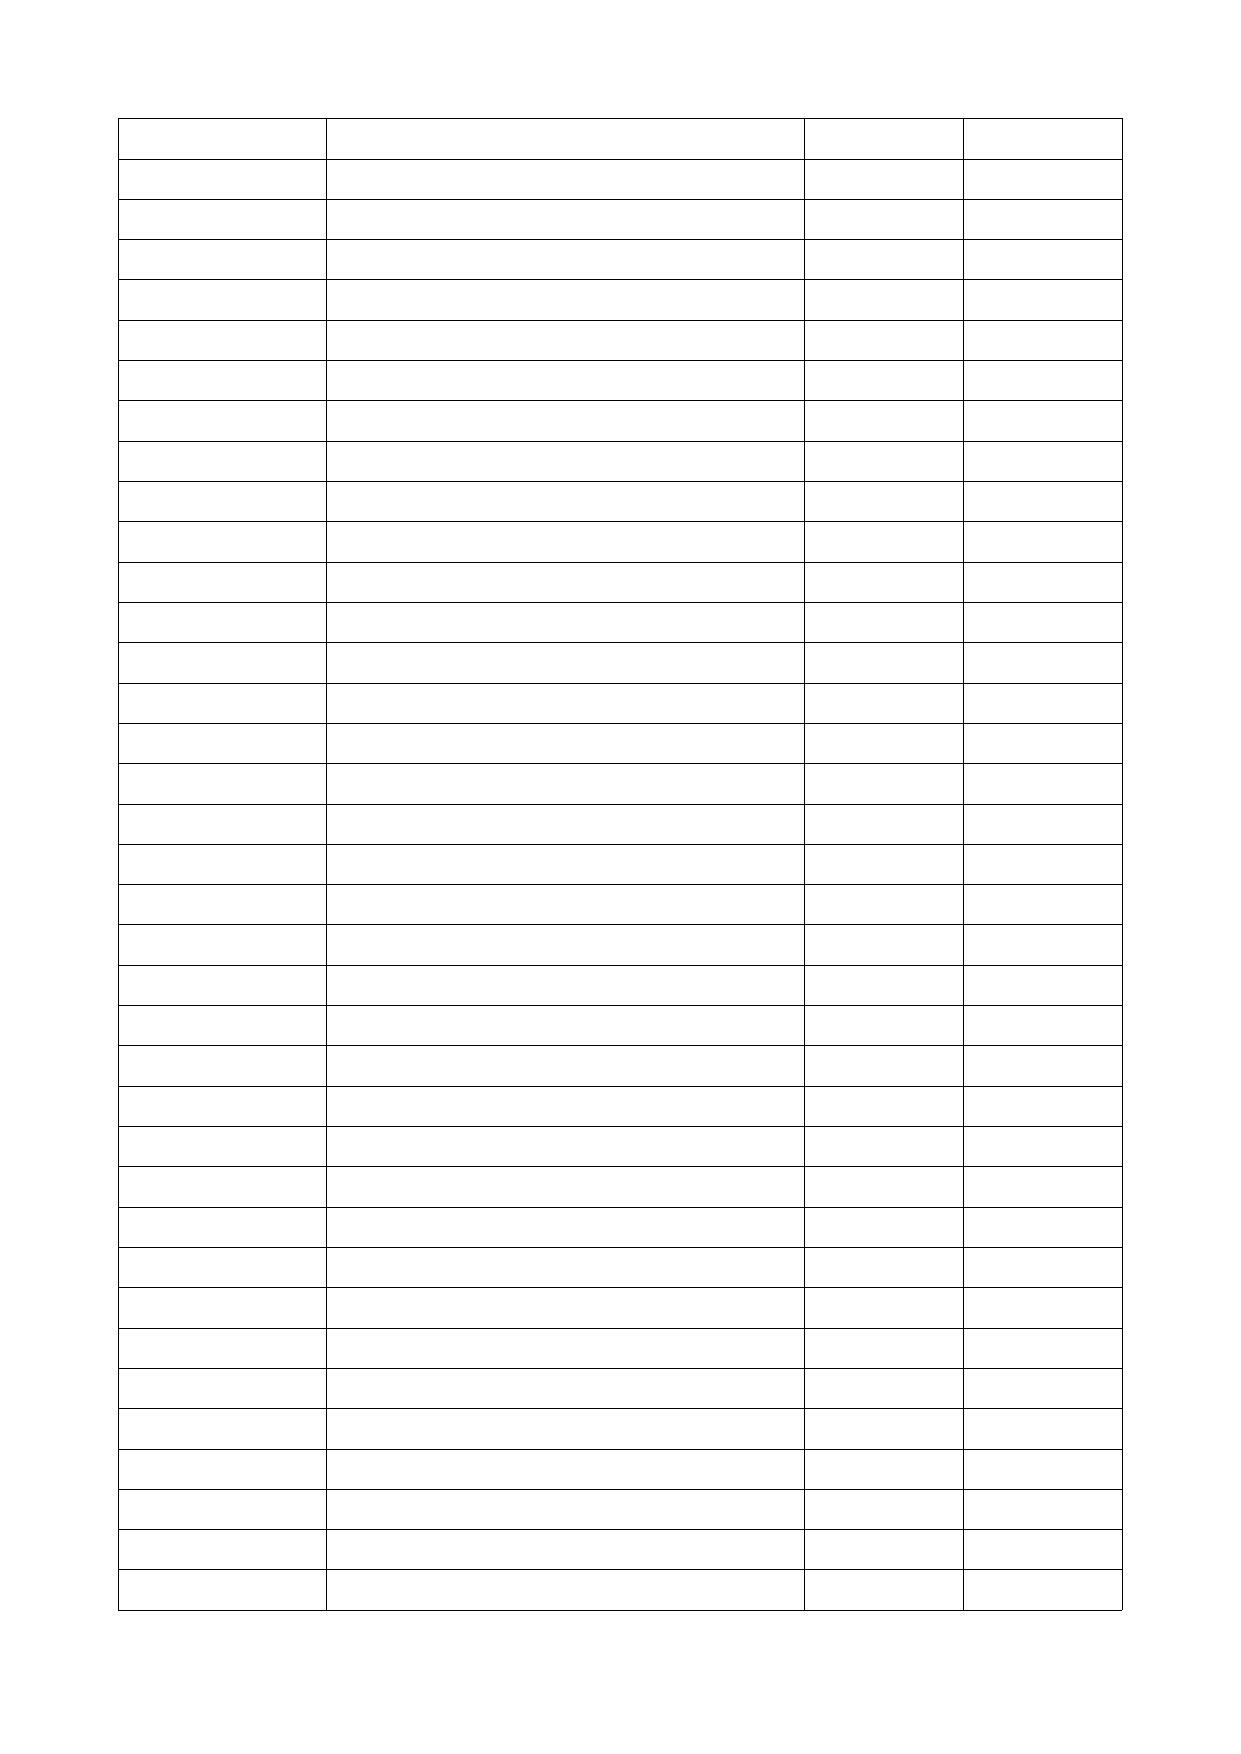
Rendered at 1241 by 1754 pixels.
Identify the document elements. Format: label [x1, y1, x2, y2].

table_cell [119, 1329, 326, 1368]
table_cell [964, 845, 1122, 884]
table_cell [327, 764, 804, 803]
table_cell [119, 764, 326, 803]
table_cell [327, 1127, 804, 1166]
table_cell [119, 1208, 326, 1247]
table_cell [327, 1046, 804, 1086]
table_cell [119, 1127, 326, 1166]
table_cell [327, 1248, 804, 1287]
table_cell [119, 1409, 326, 1448]
table_cell [964, 1329, 1122, 1368]
table_cell [964, 321, 1122, 360]
table_cell [119, 1046, 326, 1086]
table_cell [119, 240, 326, 279]
table_cell [964, 1288, 1122, 1327]
table_cell [119, 1248, 326, 1287]
table_cell [805, 1167, 963, 1207]
table_cell [327, 1087, 804, 1126]
table_cell [119, 482, 326, 521]
table_cell [327, 401, 804, 441]
table_cell [964, 1409, 1122, 1448]
table_cell [119, 1369, 326, 1408]
table_cell [805, 401, 963, 441]
table_cell [805, 1329, 963, 1368]
table_cell [964, 724, 1122, 763]
table_cell [327, 1167, 804, 1207]
table_cell [327, 1530, 804, 1569]
table_cell [119, 1450, 326, 1489]
table_cell [119, 442, 326, 481]
table_cell [327, 684, 804, 723]
table_cell [964, 119, 1122, 158]
table_cell [805, 1127, 963, 1166]
table_cell [327, 280, 804, 320]
table_cell [964, 966, 1122, 1005]
table_cell [327, 442, 804, 481]
table_cell [964, 1248, 1122, 1287]
table_cell [805, 280, 963, 320]
table_cell [327, 563, 804, 602]
table_cell [327, 160, 804, 199]
table_cell [327, 1208, 804, 1247]
table_cell [964, 1127, 1122, 1166]
table_cell [327, 1450, 804, 1489]
table_cell [964, 1450, 1122, 1489]
table_cell [805, 119, 963, 158]
table_cell [805, 1490, 963, 1529]
table_cell [805, 1530, 963, 1569]
table_cell [119, 160, 326, 199]
table_cell [964, 643, 1122, 682]
table_cell [805, 764, 963, 803]
table_cell [327, 321, 804, 360]
table_cell [964, 240, 1122, 279]
table_cell [805, 1046, 963, 1086]
table_cell [327, 1409, 804, 1448]
table_cell [327, 1288, 804, 1327]
table_cell [119, 563, 326, 602]
table_cell [327, 925, 804, 965]
table_cell [805, 321, 963, 360]
table_cell [805, 361, 963, 400]
table_cell [964, 603, 1122, 642]
table_cell [119, 401, 326, 441]
table_cell [327, 361, 804, 400]
table_cell [964, 280, 1122, 320]
table_cell [119, 200, 326, 239]
table_cell [119, 1490, 326, 1529]
table_cell [327, 200, 804, 239]
table_cell [805, 966, 963, 1005]
table_cell [964, 764, 1122, 803]
table_cell [964, 401, 1122, 441]
table_cell [805, 925, 963, 965]
table_cell [805, 482, 963, 521]
table_cell [119, 1087, 326, 1126]
table_cell [964, 1087, 1122, 1126]
table_cell [119, 321, 326, 360]
table_cell [805, 240, 963, 279]
table_cell [805, 805, 963, 844]
table_cell [119, 361, 326, 400]
table_cell [327, 845, 804, 884]
table_cell [119, 119, 326, 158]
table_cell [119, 845, 326, 884]
table_cell [327, 643, 804, 682]
table_cell [327, 1006, 804, 1045]
table_cell [119, 1006, 326, 1045]
table_cell [327, 119, 804, 158]
table_cell [805, 643, 963, 682]
table_cell [327, 1369, 804, 1408]
table_cell [964, 200, 1122, 239]
table_cell [805, 200, 963, 239]
table_cell [805, 1369, 963, 1408]
table_cell [964, 522, 1122, 562]
table_cell [119, 966, 326, 1005]
table_cell [805, 885, 963, 924]
table_cell [119, 925, 326, 965]
table_cell [805, 1450, 963, 1489]
table_cell [119, 805, 326, 844]
table_cell [805, 442, 963, 481]
table_cell [805, 1248, 963, 1287]
table_cell [964, 805, 1122, 844]
table_cell [805, 1087, 963, 1126]
table_cell [805, 1208, 963, 1247]
table_cell [119, 724, 326, 763]
table_cell [805, 724, 963, 763]
table_cell [805, 160, 963, 199]
table_cell [964, 1208, 1122, 1247]
table_cell [327, 603, 804, 642]
table_cell [119, 280, 326, 320]
table_cell [119, 603, 326, 642]
table_cell [805, 1570, 963, 1610]
table_cell [964, 442, 1122, 481]
table_cell [119, 1288, 326, 1327]
table_cell [805, 845, 963, 884]
table_cell [805, 603, 963, 642]
table_cell [805, 563, 963, 602]
table_cell [964, 684, 1122, 723]
table_cell [964, 925, 1122, 965]
table_cell [119, 1167, 326, 1207]
table_cell [964, 1570, 1122, 1610]
table_cell [964, 1046, 1122, 1086]
table_cell [805, 684, 963, 723]
table_cell [327, 1570, 804, 1610]
table_cell [327, 724, 804, 763]
table_cell [119, 1570, 326, 1610]
table_cell [964, 1006, 1122, 1045]
table_cell [964, 1490, 1122, 1529]
table_cell [119, 1530, 326, 1569]
table_cell [964, 563, 1122, 602]
table_cell [805, 1409, 963, 1448]
table_cell [327, 1329, 804, 1368]
table_cell [327, 805, 804, 844]
table_cell [964, 160, 1122, 199]
table_cell [805, 1288, 963, 1327]
table_cell [327, 240, 804, 279]
table_cell [964, 482, 1122, 521]
table_cell [964, 1530, 1122, 1569]
table_cell [964, 1167, 1122, 1207]
table_cell [327, 1490, 804, 1529]
table_cell [805, 522, 963, 562]
table_cell [327, 482, 804, 521]
table_cell [327, 966, 804, 1005]
table_cell [964, 885, 1122, 924]
table_cell [327, 885, 804, 924]
table_cell [805, 1006, 963, 1045]
table_cell [327, 522, 804, 562]
table_cell [119, 684, 326, 723]
table_cell [119, 643, 326, 682]
table_cell [964, 361, 1122, 400]
table_cell [964, 1369, 1122, 1408]
table_cell [119, 885, 326, 924]
table_cell [119, 522, 326, 562]
